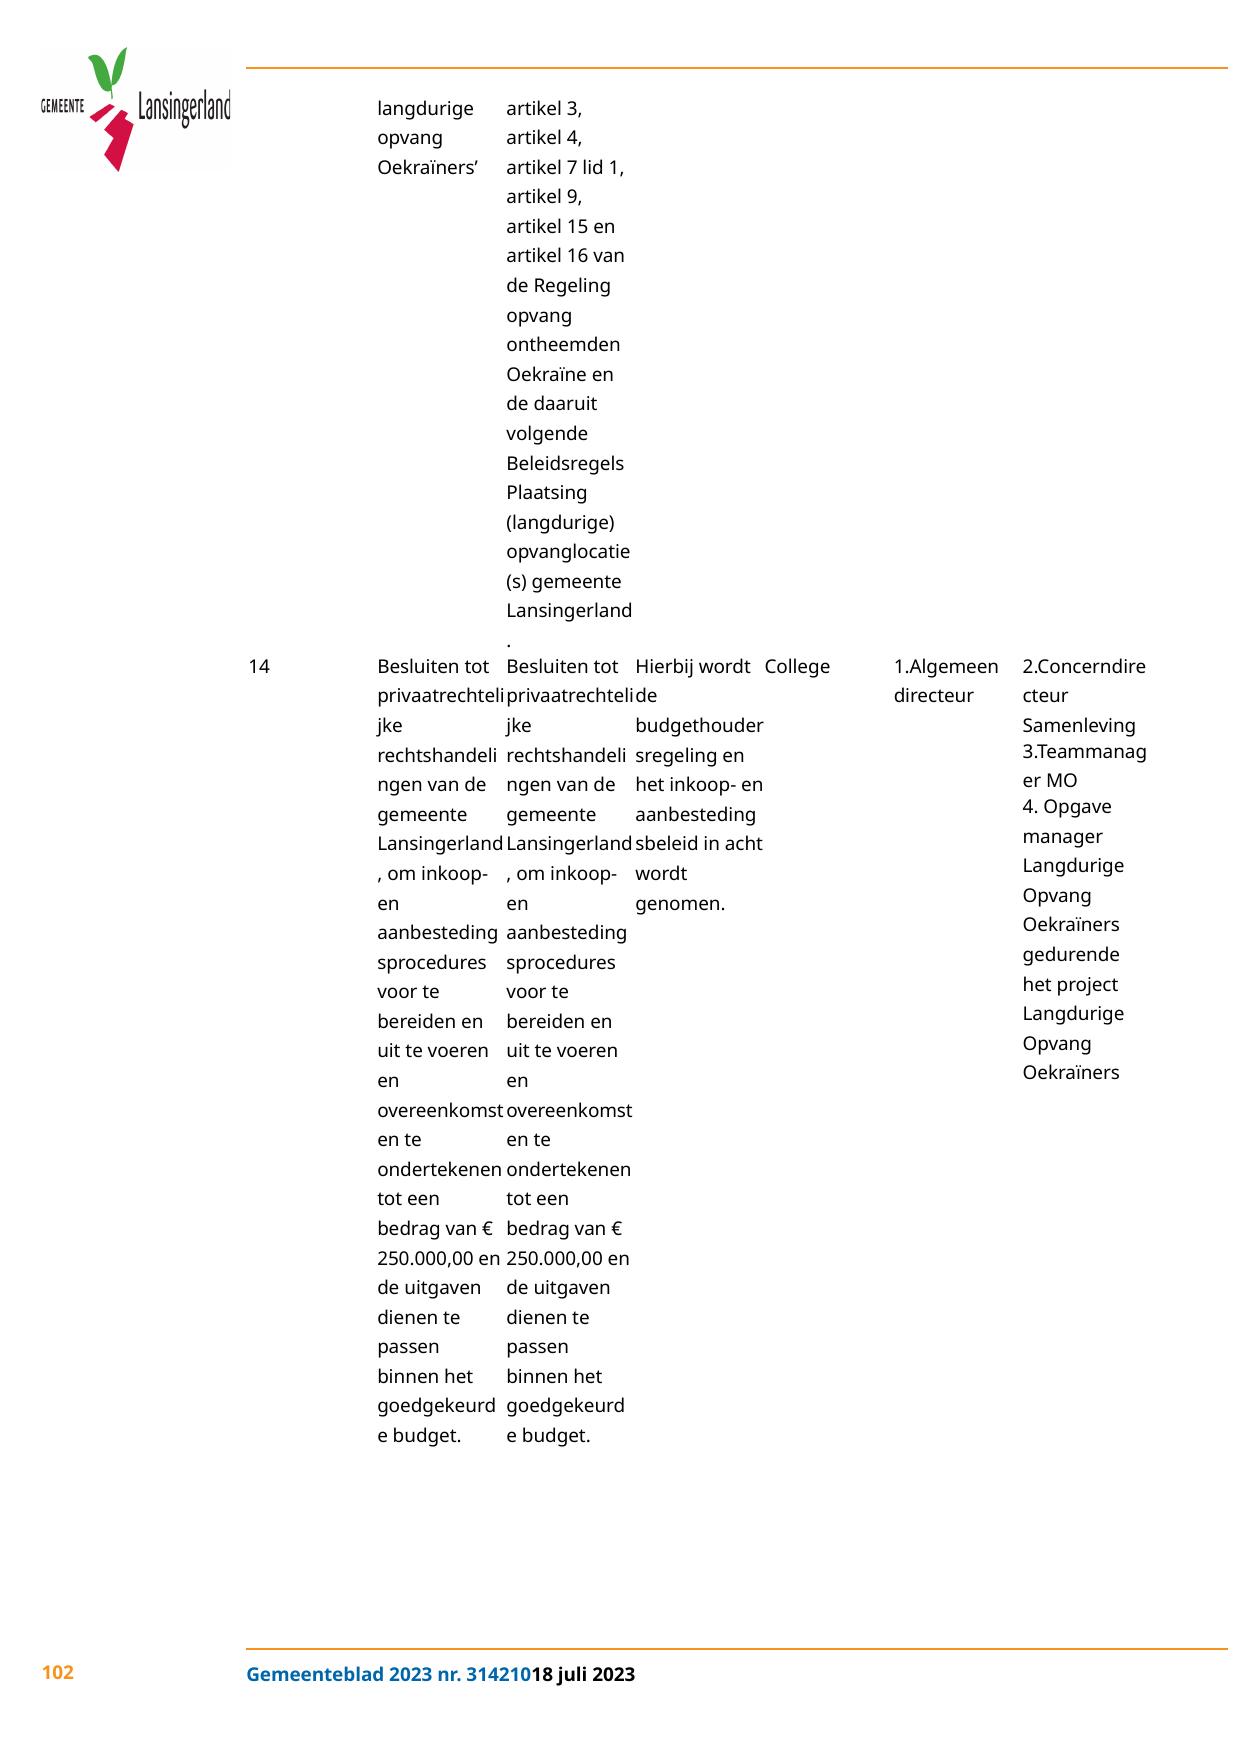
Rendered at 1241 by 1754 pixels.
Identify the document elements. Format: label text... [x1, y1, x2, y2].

table_cell College [764, 653, 893, 1448]
table_cell 3.Teammanager MO [1023, 738, 1152, 793]
picture [41, 47, 231, 172]
table_cell 1.Algemeen directeur [894, 653, 1022, 1448]
table_cell [894, 95, 1022, 653]
table_cell Besluiten tot privaatrechtelijke rechtshandelingen van de gemeente Lansingerland, om inkoop- en aanbestedingsprocedures voor te bereiden en uit te voeren en overeenkomsten te ondertekenen tot een bedrag van € 250.000,00 en de uitgaven dienen te passen binnen het goedgekeurde budget. [377, 653, 506, 1448]
table_cell Hierbij wordt de budgethoudersregeling en het inkoop- en aanbestedingsbeleid in acht wordt genomen. [635, 653, 764, 1448]
table_cell langdurige opvang Oekraïners’ [377, 95, 506, 653]
table_cell 2.Concerndirecteur Samenleving [1023, 653, 1152, 738]
table_cell [248, 95, 377, 653]
table_cell 14 [248, 653, 377, 1448]
table_cell Besluiten tot privaatrechtelijke rechtshandelingen van de gemeente Lansingerland, om inkoop- en aanbestedingsprocedures voor te bereiden en uit te voeren en overeenkomsten te ondertekenen tot een bedrag van € 250.000,00 en de uitgaven dienen te passen binnen het goedgekeurde budget. [506, 653, 635, 1448]
table_cell 4. Opgave manager Langdurige Opvang Oekraïners gedurende het project Langdurige Opvang Oekraïners [1023, 793, 1152, 1448]
table_cell [764, 95, 893, 653]
table_cell artikel 3, artikel 4, artikel 7 lid 1, artikel 9, artikel 15 en artikel 16 van de Regeling opvang ontheemden Oekraïne en de daaruit volgende Beleidsregels Plaatsing (langdurige) opvanglocatie(s) gemeente Lansingerland. [506, 95, 635, 653]
table_cell [635, 95, 764, 653]
table_cell [1023, 95, 1152, 653]
